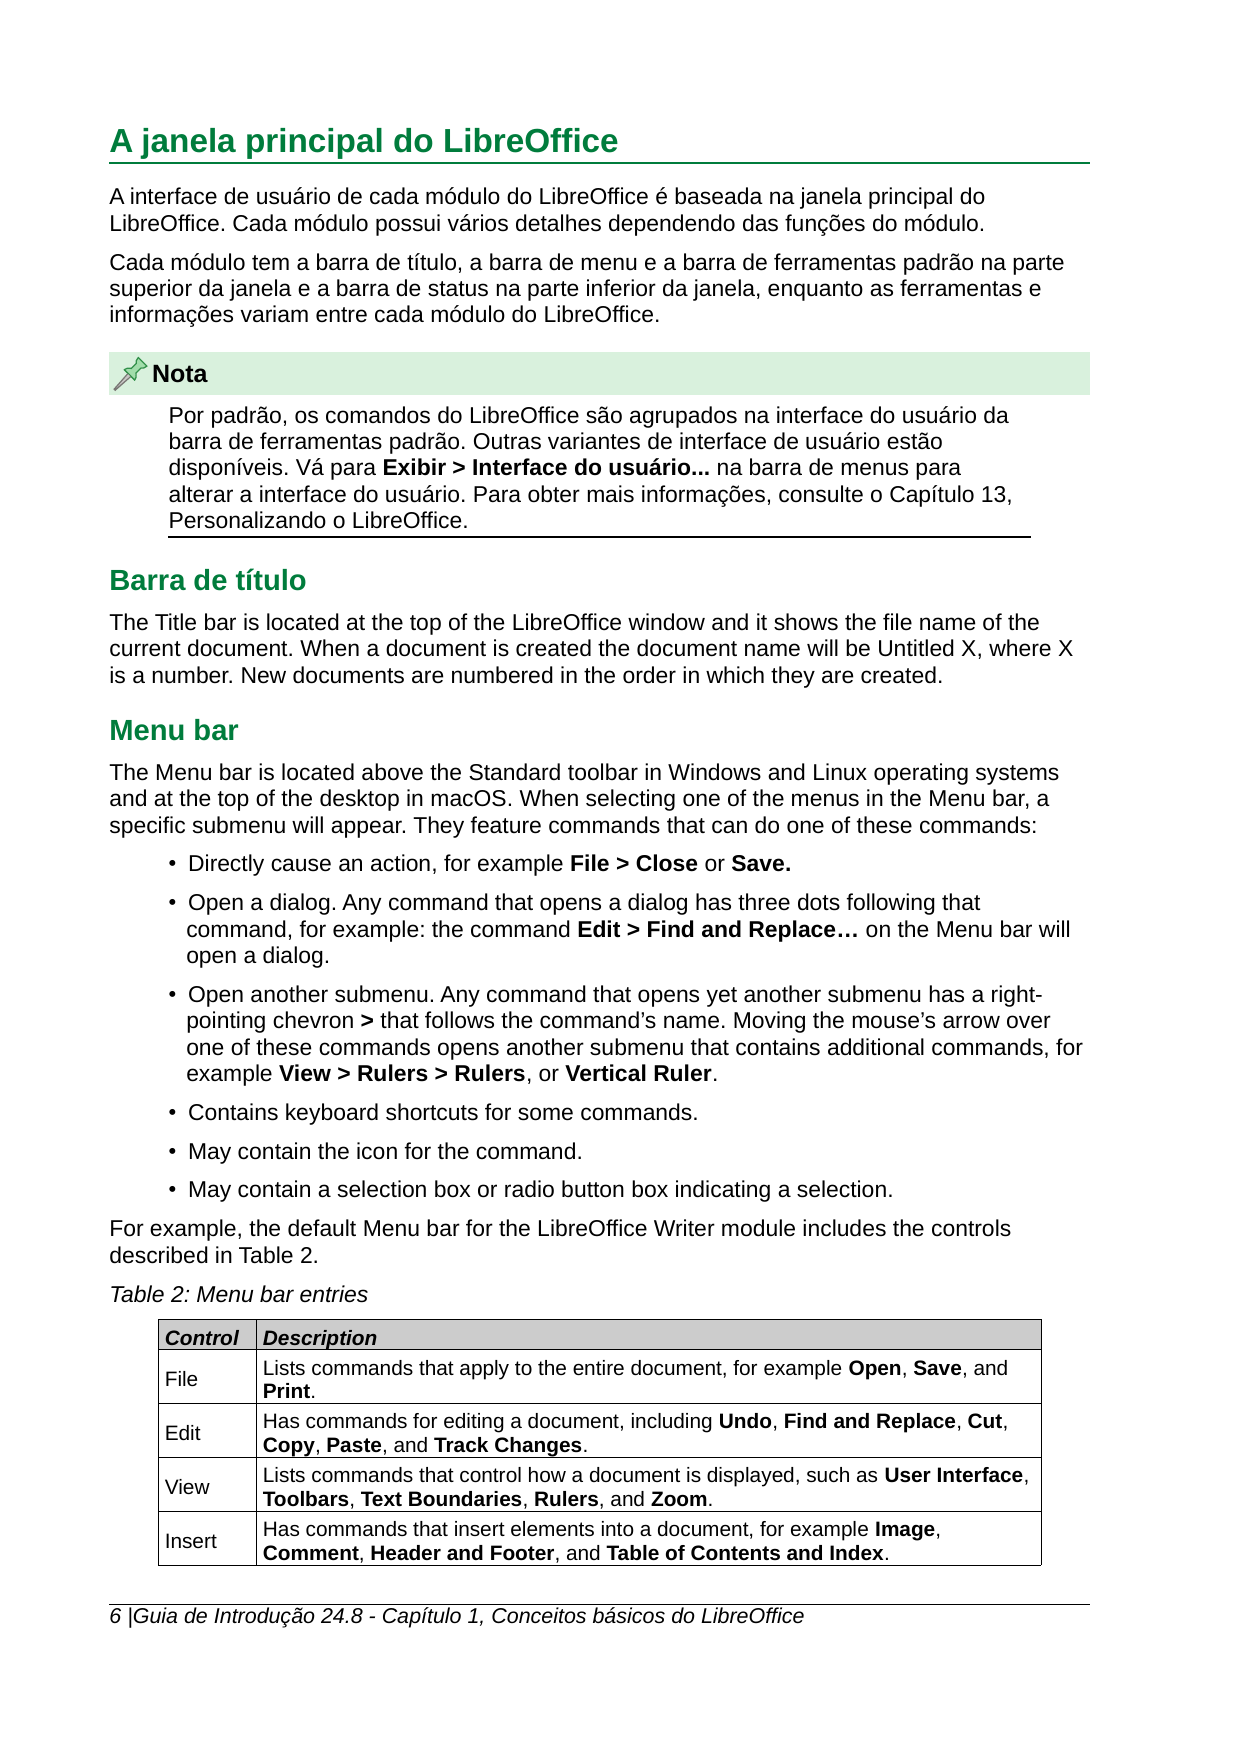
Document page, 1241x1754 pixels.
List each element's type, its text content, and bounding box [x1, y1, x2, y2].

list Contains keyboard shortcuts for some commands. [168, 1099, 1090, 1125]
subtitle Barra de título [109, 563, 1090, 597]
list Open another submenu. Any command that opens yet another submenu has a right-pointing chevron ˃ that follows the command’s name. Moving the mouse’s arrow over one of these commands opens another submenu that contains additional commands, for example View > Rulers > Rulers, or Vertical Ruler. [168, 981, 1090, 1086]
list Directly cause an action, for example File > Close or Save. [168, 850, 1090, 877]
table_cell Has commands for editing a document, including Undo, Find and Replace, Cut, Copy, Paste, and Track Changes. [257, 1404, 1041, 1457]
list Open a dialog. Any command that opens a dialog has three dots following that command, for example: the command Edit > Find and Replace… on the Menu bar will open a dialog. [168, 889, 1090, 968]
table_header Control [159, 1320, 256, 1349]
text A interface de usuário de cada módulo do LibreOffice é baseada na janela principal do LibreOffice. Cada módulo possui vários detalhes dependendo das funções do módulo. [109, 183, 1090, 236]
table_cell File [159, 1350, 256, 1403]
table_cell Lists commands that apply to the entire document, for example Open, Save, and Print. [257, 1350, 1041, 1403]
list May contain the icon for the command. [168, 1138, 1090, 1164]
table_header Description [257, 1320, 1041, 1349]
table_cell ‍Edit [159, 1404, 256, 1457]
text Por padrão, os comandos do LibreOffice são agrupados na interface do usuário da barra de ferramentas padrão. Outras variantes de interface de usuário estão disponíveis. Vá para Exibir > Interface do usuário... na barra de menus para alterar a interface do usuário. Para obter mais informações, consulte o Capítulo 13, Personalizando o LibreOffice. [168, 402, 1031, 536]
text Table 2: Menu bar entries [109, 1281, 1090, 1307]
text Cada módulo tem a barra de título, a barra de menu e a barra de ferramentas padrão na parte superior da janela e a barra de status na parte inferior da janela, enquanto as ferramentas e informações variam entre cada módulo do LibreOffice. [109, 248, 1090, 328]
list For example, the default Menu bar for the LibreOffice Writer module includes the controls described in Table 2. [109, 1215, 1090, 1268]
subtitle Nota [109, 352, 1090, 395]
subtitle Menu bar [109, 713, 1090, 746]
table_cell Lists commands that control how a document is displayed, such as User Interface, Toolbars, Text Boundaries, Rulers, and Zoom. [257, 1458, 1041, 1511]
table_cell ‍Insert [159, 1512, 256, 1565]
table_cell Has commands that insert elements into a document, for example Image, Comment, Header and Footer, and Table of Contents and Index. [257, 1512, 1041, 1565]
list May contain a selection box or radio button box indicating a selection. [168, 1176, 1090, 1203]
list The Menu bar is located above the Standard toolbar in Windows and Linux operating systems and at the top of the desktop in macOS. When selecting one of the menus in the Menu bar, a specific submenu will appear. They feature commands that can do one of these commands: [109, 759, 1090, 838]
subtitle A janela principal do LibreOffice [109, 121, 1090, 162]
table_cell ‍View [159, 1458, 256, 1511]
text The Title bar is located at the top of the LibreOffice window and it shows the file name of the current document. When a document is created the document name will be Untitled X, where X is a number. New documents are numbered in the order in which they are created. [109, 609, 1090, 688]
